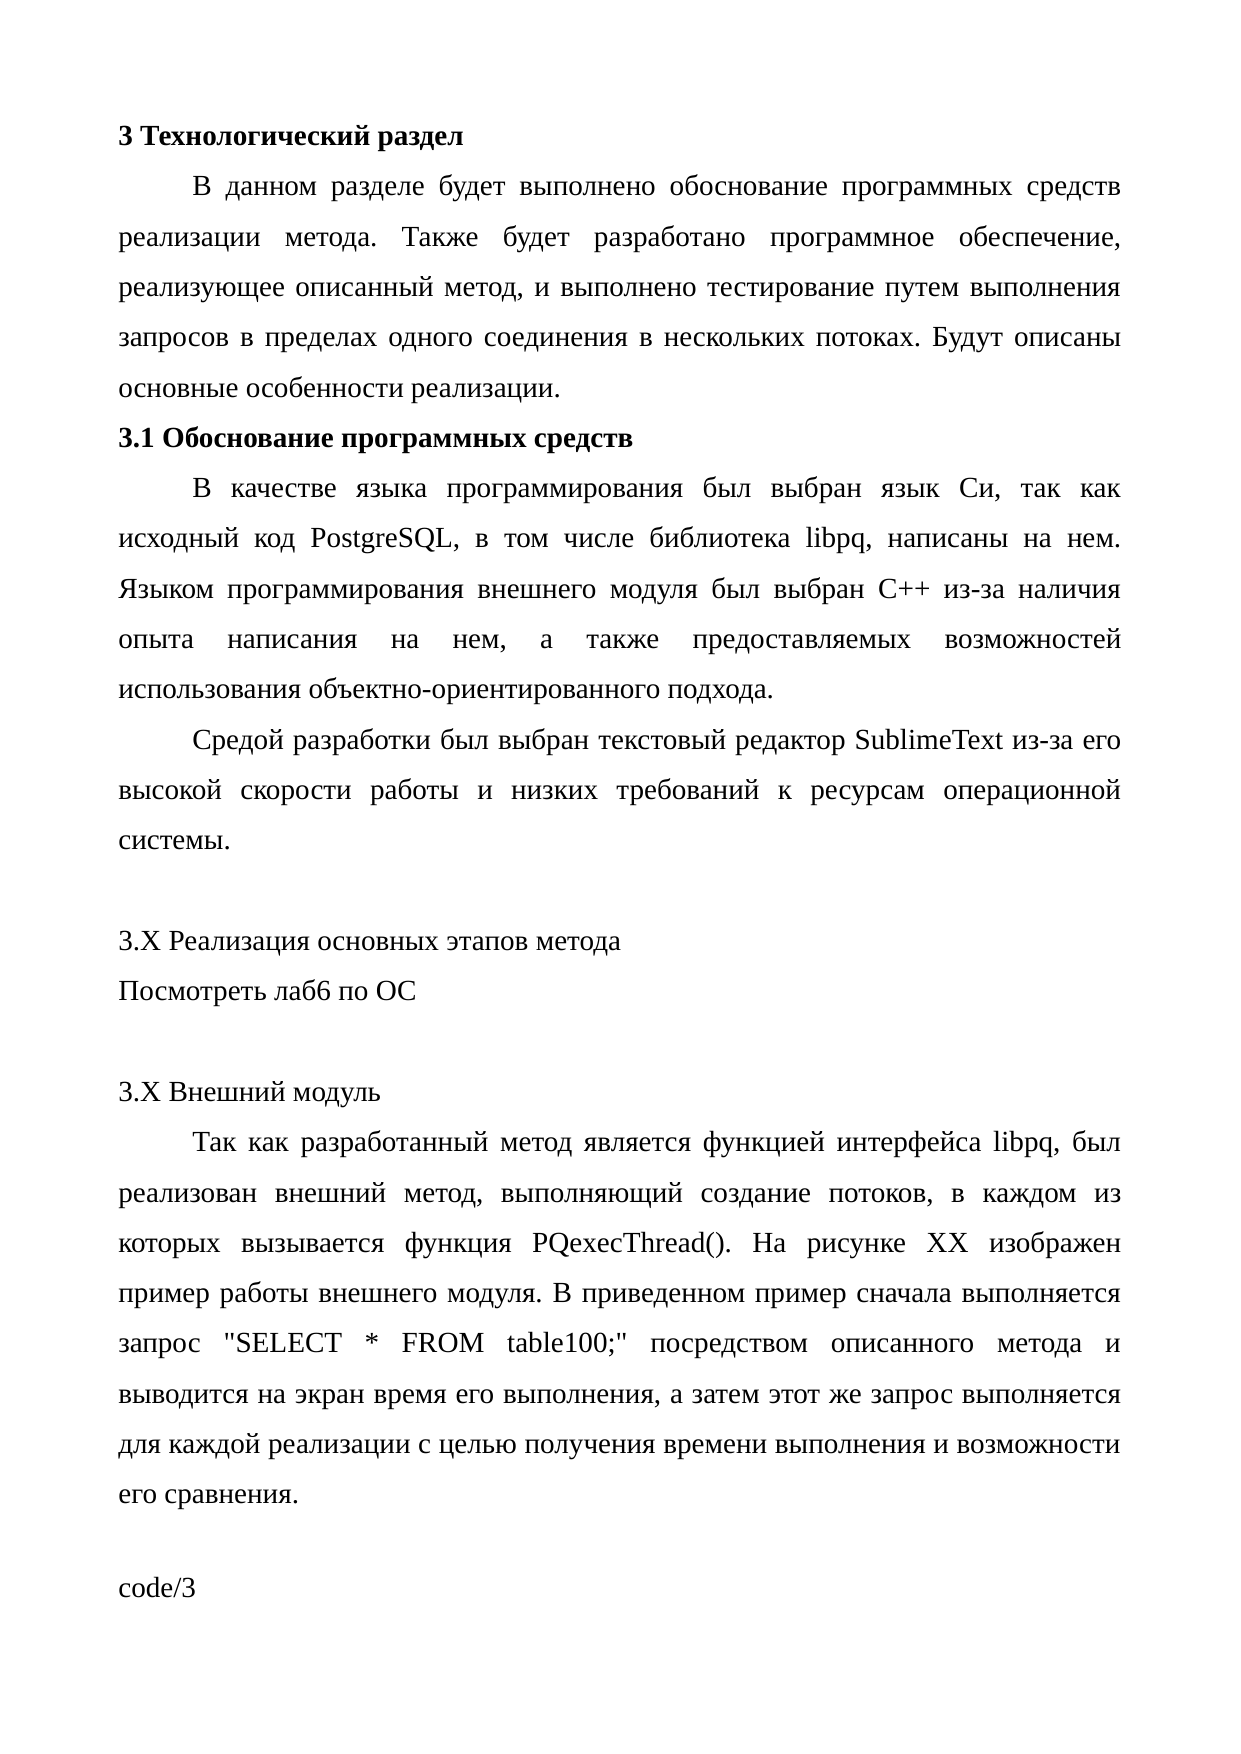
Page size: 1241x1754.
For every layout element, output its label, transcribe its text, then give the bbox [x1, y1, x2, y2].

text code/3 [118, 1570, 1122, 1603]
text 3.1 Обоснование программных средств [118, 420, 1122, 453]
text Средой разработки был выбран текстовый редактор SublimeText из-за его высокой скорости работы и низких требований к ресурсам операционной системы. [118, 722, 1122, 856]
text 3 Технологический раздел [118, 118, 1122, 152]
text 3.X Реализация основных этапов метода [118, 923, 1122, 957]
text 3.X Внешний модуль [118, 1074, 1122, 1108]
text Так как разработанный метод является функцией интерфейса libpq, был реализован внешний метод, выполняющий создание потоков, в каждом из которых вызывается функция PQexecThread(). На рисунке ХХ изображен пример работы внешнего модуля. В приведенном пример сначала выполняется запрос "SELECT * FROM table100;" посредством описанного метода и выводится на экран время его выполнения, а затем этот же запрос выполняется для каждой реализации с целью получения времени выполнения и возможности его сравнения. [118, 1124, 1122, 1510]
text В качестве языка программирования был выбран язык Си, так как исходный код PostgreSQL, в том числе библиотека libpq, написаны на нем. Языком программирования внешнего модуля был выбран С++ из-за наличия опыта написания на нем, а также предоставляемых возможностей использования объектно-ориентированного подхода. [118, 470, 1122, 705]
text Посмотреть лаб6 по ОС [118, 973, 1122, 1007]
text В данном разделе будет выполнено обоснование программных средств реализации метода. Также будет разработано программное обеспечение, реализующее описанный метод, и выполнено тестирование путем выполнения запросов в пределах одного соединения в нескольких потоках. Будут описаны основные особенности реализации. [118, 168, 1122, 403]
